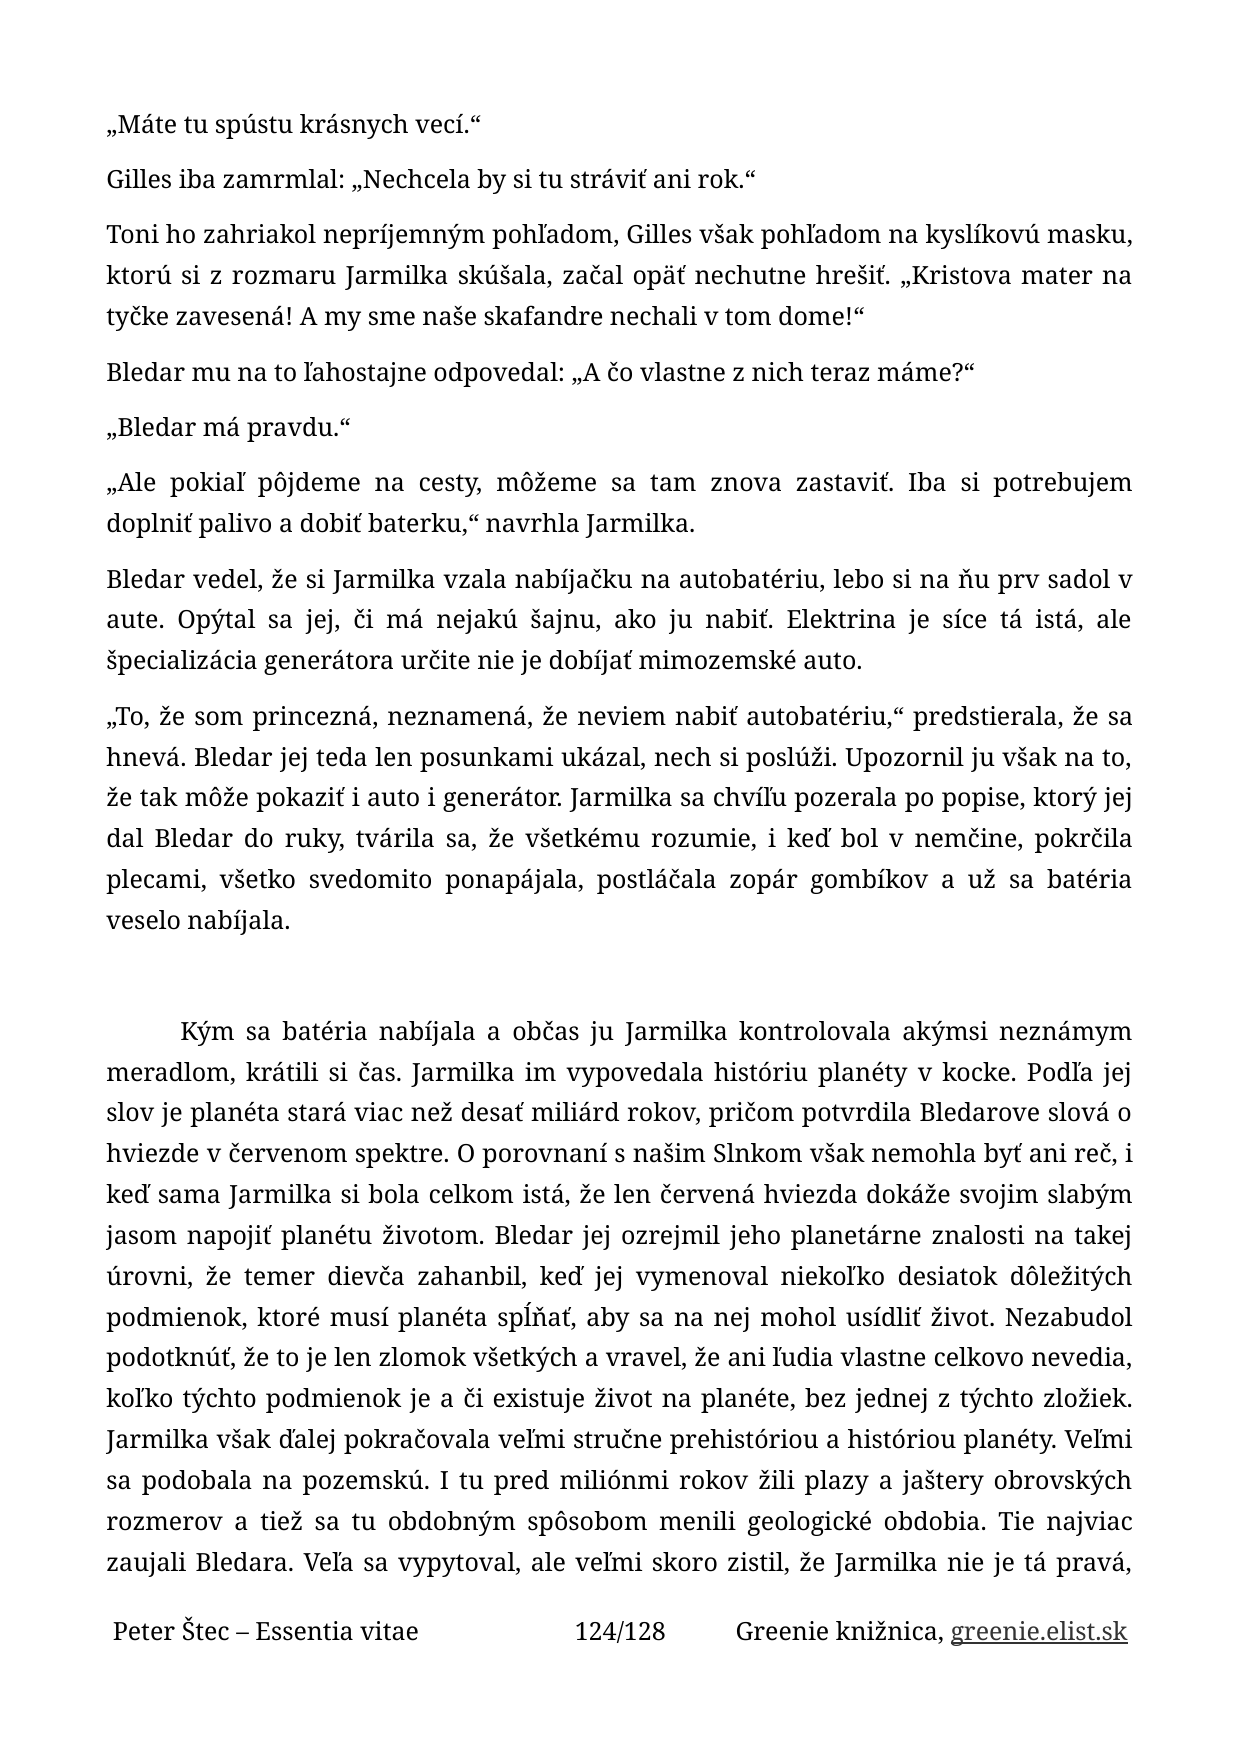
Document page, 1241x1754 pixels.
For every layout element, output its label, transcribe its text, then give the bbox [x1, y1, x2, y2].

text „Bledar má pravdu.“ [106, 409, 1134, 444]
text „Ale pokiaľ pôjdeme na cesty, môžeme sa tam znova zastaviť. Iba si potrebujem doplniť palivo a dobiť baterku,“ navrhla Jarmilka. [106, 465, 1134, 540]
text Bledar mu na to ľahostajne odpovedal: „A čo vlastne z nich teraz máme?“ [106, 354, 1134, 388]
text Toni ho zahriakol nepríjemným pohľadom, Gilles však pohľadom na kyslíkovú masku, ktorú si z rozmaru Jarmilka skúšala, začal opäť nechutne hrešiť. „Kristova mater na tyčke zavesená! A my sme naše skafandre nechali v tom dome!“ [106, 217, 1134, 333]
text „Máte tu spústu krásnych vecí.“ [106, 106, 1134, 140]
text Gilles iba zamrmlal: „Nechcela by si tu stráviť ani rok.“ [106, 162, 1134, 196]
text Kým sa batéria nabíjala a občas ju Jarmilka kontrolovala akýmsi neznámym meradlom, krátili si čas. Jarmilka im vypovedala históriu planéty v kocke. Podľa jej slov je planéta stará viac než desať miliárd rokov, pričom potvrdila Bledarove slová o hviezde v červenom spektre. O porovnaní s našim Slnkom však nemohla byť ani reč, i keď sama Jarmilka si bola celkom istá, že len červená hviezda dokáže svojim slabým jasom napojiť planétu životom. Bledar jej ozrejmil jeho planetárne znalosti na takej úrovni, že temer dievča zahanbil, keď jej vymenoval niekoľko desiatok dôležitých podmienok, ktoré musí planéta spĺňať, aby sa na nej mohol usídliť život. Nezabudol podotknúť, že to je len zlomok všetkých a vravel, že ani ľudia vlastne celkovo nevedia, koľko týchto podmienok je a či existuje život na planéte, bez jednej z týchto zložiek. Jarmilka však ďalej pokračovala veľmi stručne prehistóriou a históriou planéty. Veľmi sa podobala na pozemskú. I tu pred miliónmi rokov žili plazy a jaštery obrovských rozmerov a tiež sa tu obdobným spôsobom menili geologické obdobia. Tie najviac zaujali Bledara. Veľa sa vypytoval, ale veľmi skoro zistil, že Jarmilka nie je tá pravá, [106, 1013, 1134, 1578]
text Bledar vedel, že si Jarmilka vzala nabíjačku na autobatériu, lebo si na ňu prv sadol v aute. Opýtal sa jej, či má nejakú šajnu, ako ju nabiť. Elektrina je síce tá istá, ale špecializácia generátora určite nie je dobíjať mimozemské auto. [106, 561, 1134, 677]
text „To, že som princezná, neznamená, že neviem nabiť autobatériu,“ predstierala, že sa hnevá. Bledar jej teda len posunkami ukázal, nech si poslúži. Upozornil ju však na to, že tak môže pokaziť i auto i generátor. Jarmilka sa chvíľu pozerala po popise, ktorý jej dal Bledar do ruky, tvárila sa, že všetkému rozumie, i keď bol v nemčine, pokrčila plecami, všetko svedomito ponapájala, postláčala zopár gombíkov a už sa batéria veselo nabíjala. [106, 698, 1134, 937]
